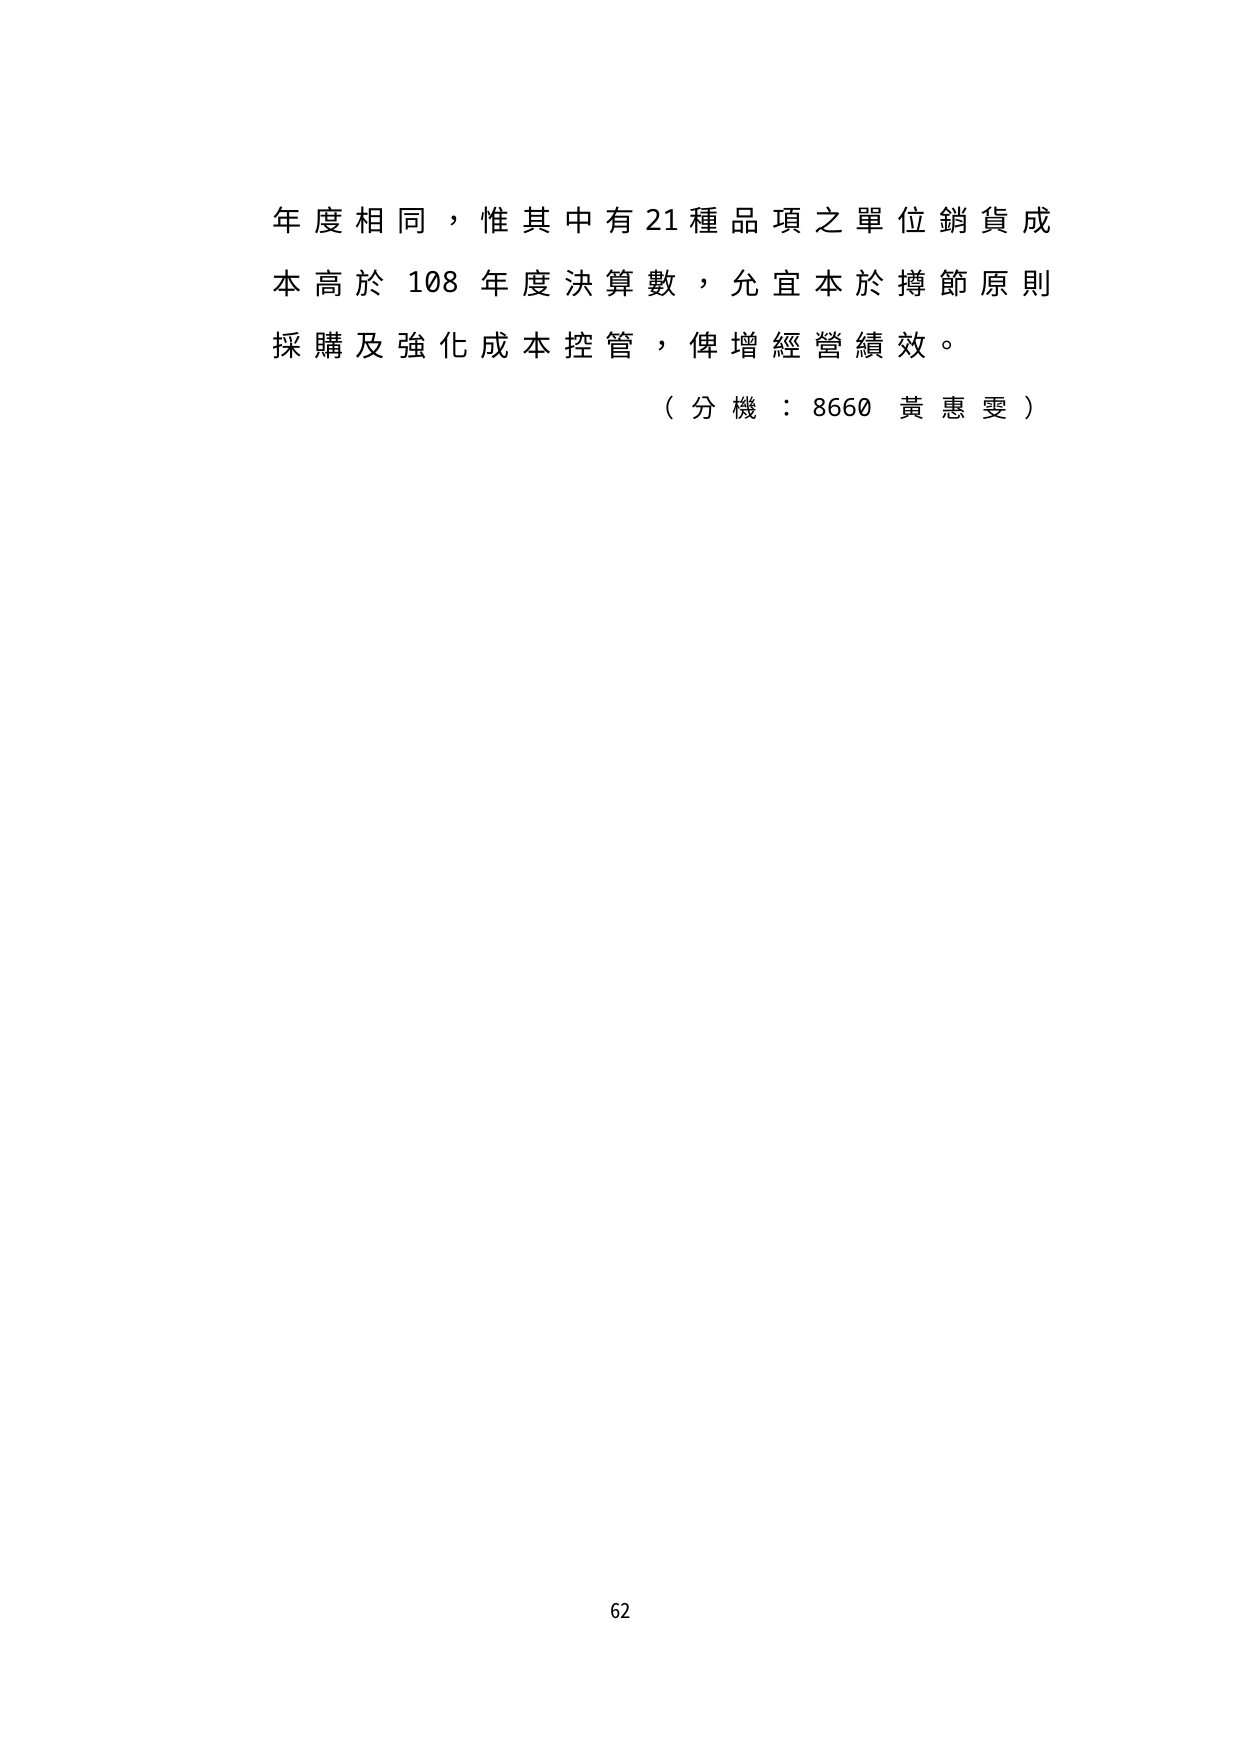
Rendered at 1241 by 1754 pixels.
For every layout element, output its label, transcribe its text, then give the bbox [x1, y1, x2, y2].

text （分機：8660 黃惠雯） [242, 365, 1058, 427]
text 年度相同，惟其中有21種品項之單位銷貨成本高於108年度決算數，允宜本於撙節原則採購及強化成本控管，俾增經營績效。 [242, 177, 1058, 365]
